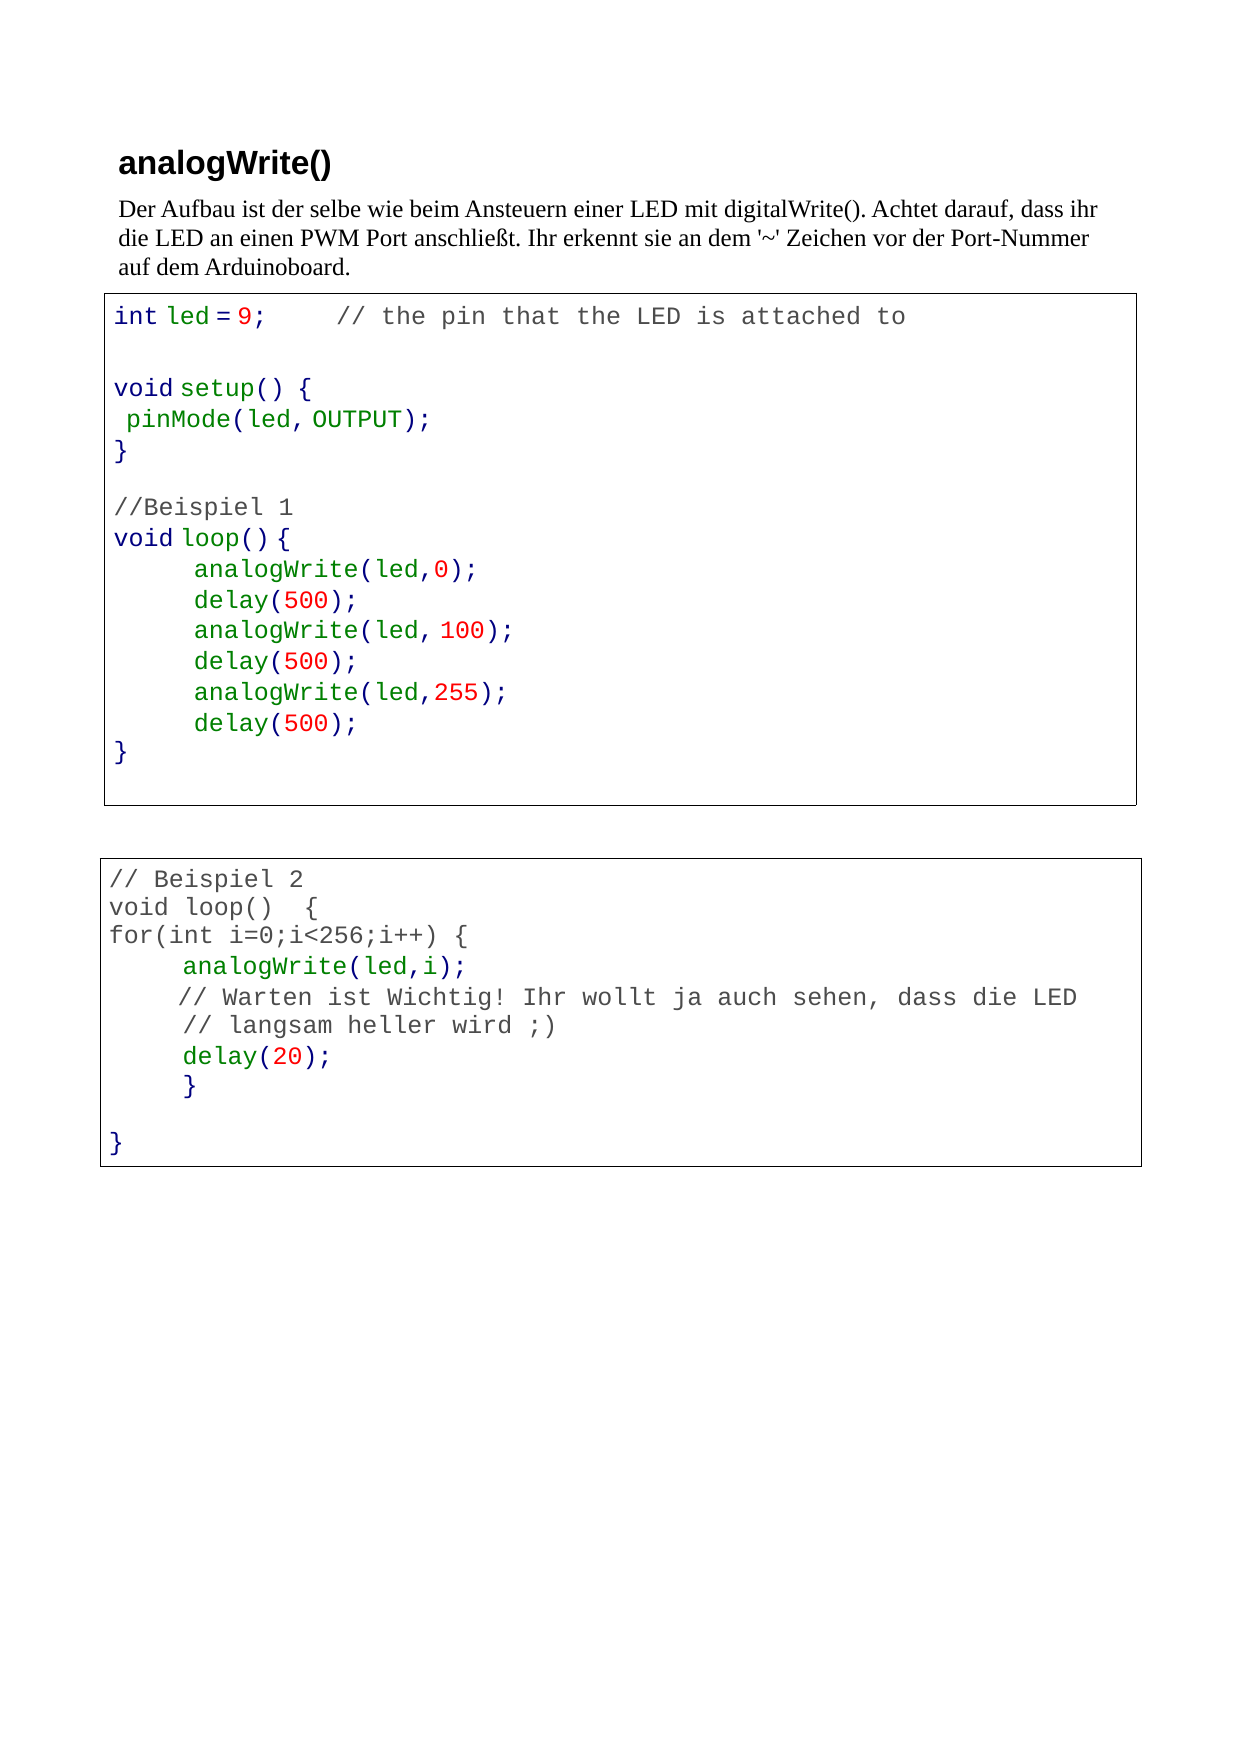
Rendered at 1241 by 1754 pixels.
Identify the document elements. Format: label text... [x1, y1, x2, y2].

text delay(500); [113, 708, 1127, 739]
subtitle analogWrite() [118, 143, 1122, 182]
text delay(500); [113, 585, 1127, 616]
text analogWrite(led,255); [113, 677, 1127, 708]
text } [113, 739, 1127, 796]
text // Warten ist Wichtig! Ihr wollt ja auch sehen, dass die LED // langsam heller wird ;) [108, 982, 1132, 1041]
text int led = 9; // the pin that the LED is attached to [113, 301, 1127, 361]
text void setup() { pinMode(led, OUTPUT); } [113, 373, 1127, 495]
text delay(500); [113, 646, 1127, 677]
text // Beispiel 2 void loop() { for(int i=0;i<256;i++) { [108, 866, 1132, 951]
text } } [108, 1072, 1132, 1158]
text analogWrite(led,i); [108, 951, 1132, 982]
text analogWrite(led,0); [113, 554, 1127, 585]
text analogWrite(led, 100); [113, 616, 1127, 646]
text Der Aufbau ist der selbe wie beim Ansteuern einer LED mit digitalWrite(). Achtet darauf, dass ihr die LED an einen PWM Port anschließt. Ihr erkennt sie an dem '~' Zeichen vor der Port-Nummer auf dem Arduinoboard. [118, 194, 1122, 281]
text //Beispiel 1 [113, 495, 1127, 523]
text void loop() { [113, 523, 1127, 554]
text delay(20); [108, 1041, 1132, 1072]
